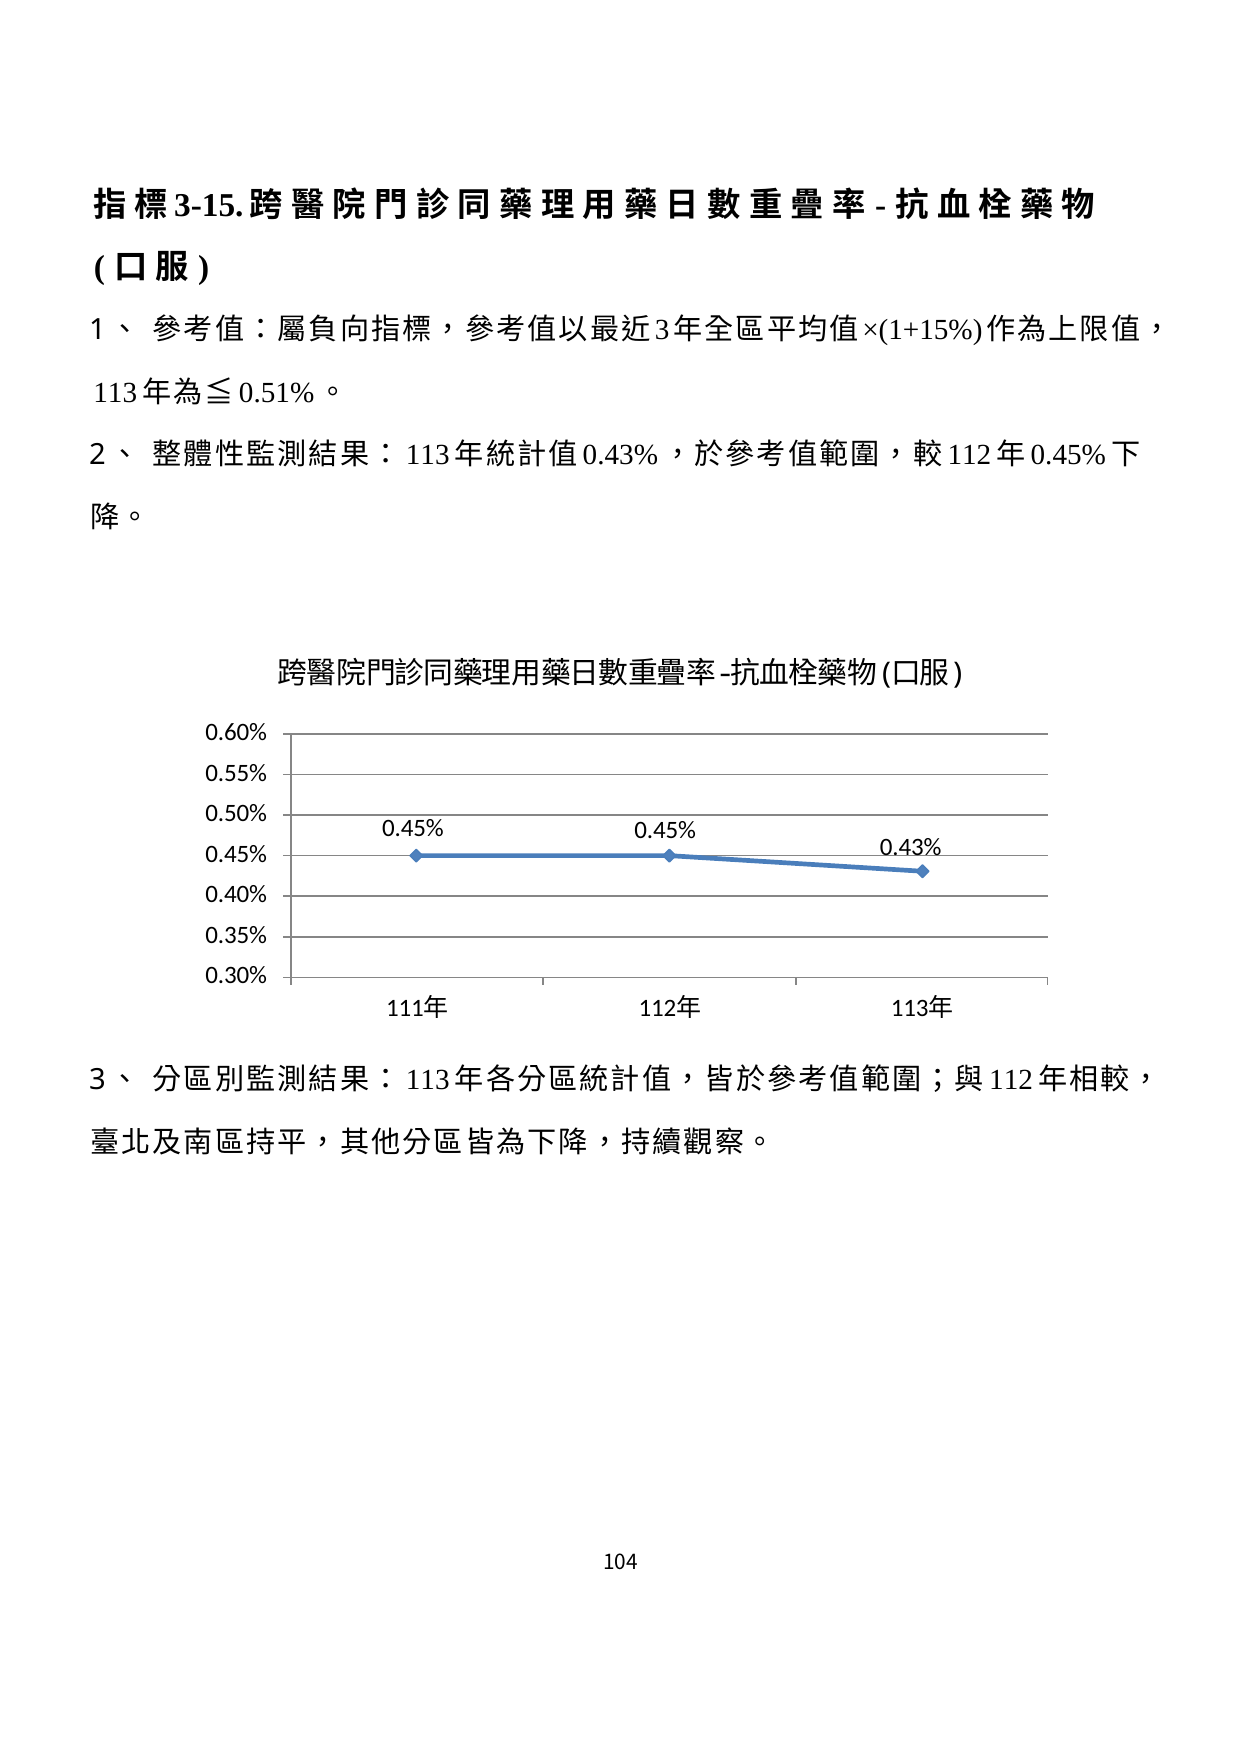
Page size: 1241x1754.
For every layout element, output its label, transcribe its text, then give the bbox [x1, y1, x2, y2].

list 整體性監測結果：113年統計值0.43%，於參考值範圍，較112年0.45%下降。 [89, 410, 1145, 535]
subtitle 指標3-15.跨醫院門診同藥理用藥日數重疊率-抗血栓藥物(口服) [89, 160, 1151, 285]
list 分區別監測結果：113年各分區統計值，皆於參考值範圍；與112年相較，臺北及南區持平，其他分區皆為下降，持續觀察。 [89, 1035, 1145, 1160]
list 參考值：屬負向指標，參考值以最近3年全區平均值×(1+15%)作為上限值，113年為≦0.51%。 [89, 285, 1145, 410]
